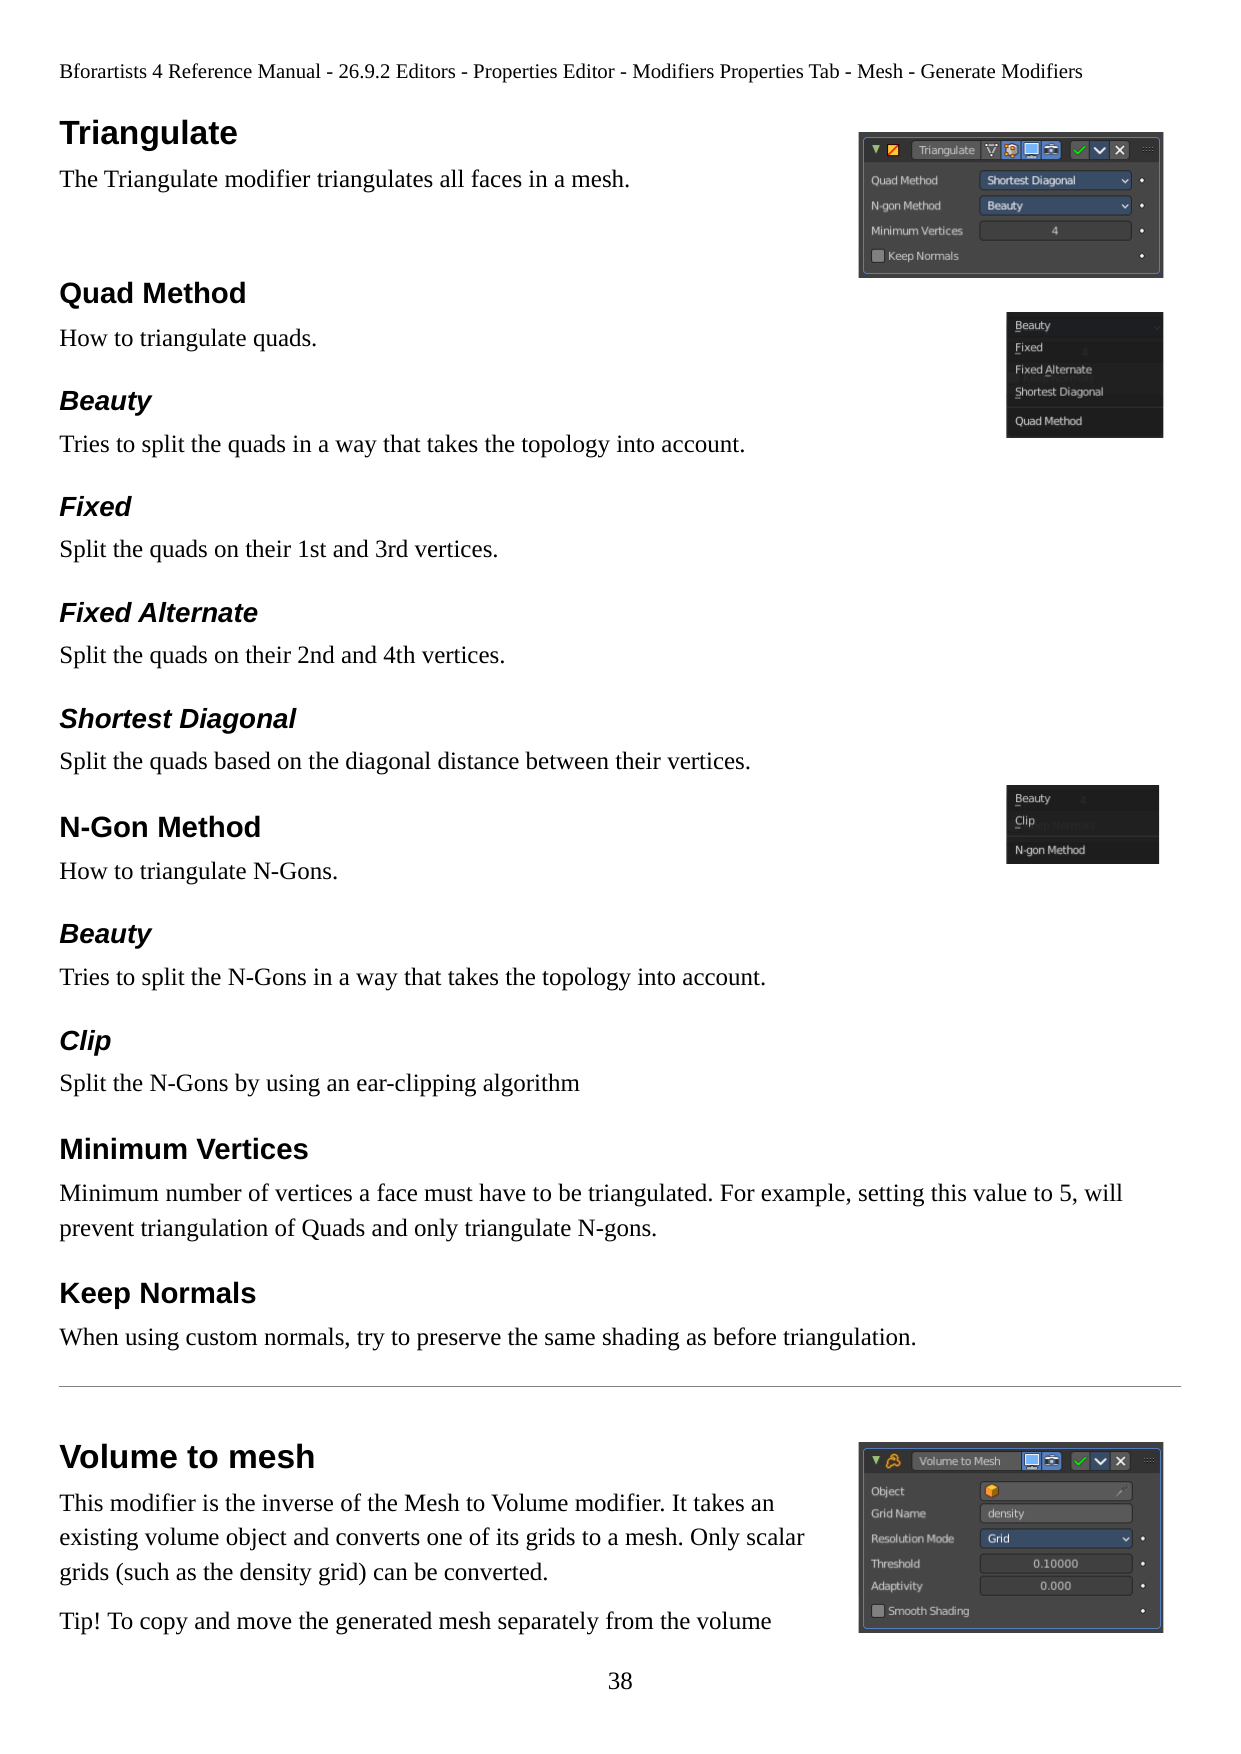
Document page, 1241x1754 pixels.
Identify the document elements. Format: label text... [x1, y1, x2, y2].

text The Triangulate modifier triangulates all faces in a mesh. [59, 164, 858, 192]
subtitle Triangulate [59, 113, 1181, 151]
subtitle Quad Method [59, 276, 1181, 310]
text This modifier is the inverse of the Mesh to Volume modifier. It takes an existing volume object and converts one of its grids to a mesh. Only scalar grids (such as the density grid) can be converted. [59, 1488, 858, 1585]
subtitle Clip [59, 1024, 1181, 1056]
text Tip! To copy and move the generated mesh separately from the volume [59, 1606, 1181, 1634]
text When using custom normals, try to preserve the same shading as before triangulation. [59, 1322, 1181, 1351]
subtitle Shortest Diagonal [59, 702, 1181, 734]
subtitle Volume to mesh [59, 1437, 1181, 1475]
picture [858, 132, 1164, 278]
text Tries to split the N-Gons in a way that takes the topology into account. [59, 962, 1181, 991]
subtitle [1160, 810, 1181, 844]
subtitle Fixed Alternate [59, 596, 1181, 628]
picture [858, 1442, 1164, 1633]
text How to triangulate quads. [59, 323, 1006, 351]
text How to triangulate N-Gons. [59, 856, 1181, 885]
text Minimum number of vertices a face must have to be triangulated. For example, setting this value to 5, will prevent triangulation of Quads and only triangulate N-gons. [59, 1178, 1181, 1241]
text Split the quads based on the diagonal distance between their vertices. [59, 746, 1181, 775]
text Tries to split the quads in a way that takes the topology into account. [59, 429, 1181, 457]
picture [1006, 312, 1164, 438]
subtitle Beauty [59, 918, 1181, 950]
text Split the quads on their 1st and 3rd vertices. [59, 534, 1181, 563]
subtitle Minimum Vertices [59, 1132, 1181, 1166]
subtitle Fixed [59, 490, 1181, 522]
subtitle Beauty [59, 384, 1006, 416]
picture [1006, 785, 1160, 864]
subtitle N-Gon Method [59, 810, 1006, 844]
subtitle [1164, 384, 1181, 416]
subtitle Keep Normals [59, 1276, 1181, 1310]
text Split the N-Gons by using an ear-clipping algorithm [59, 1068, 1181, 1097]
text Split the quads on their 2nd and 4th vertices. [59, 641, 1181, 669]
